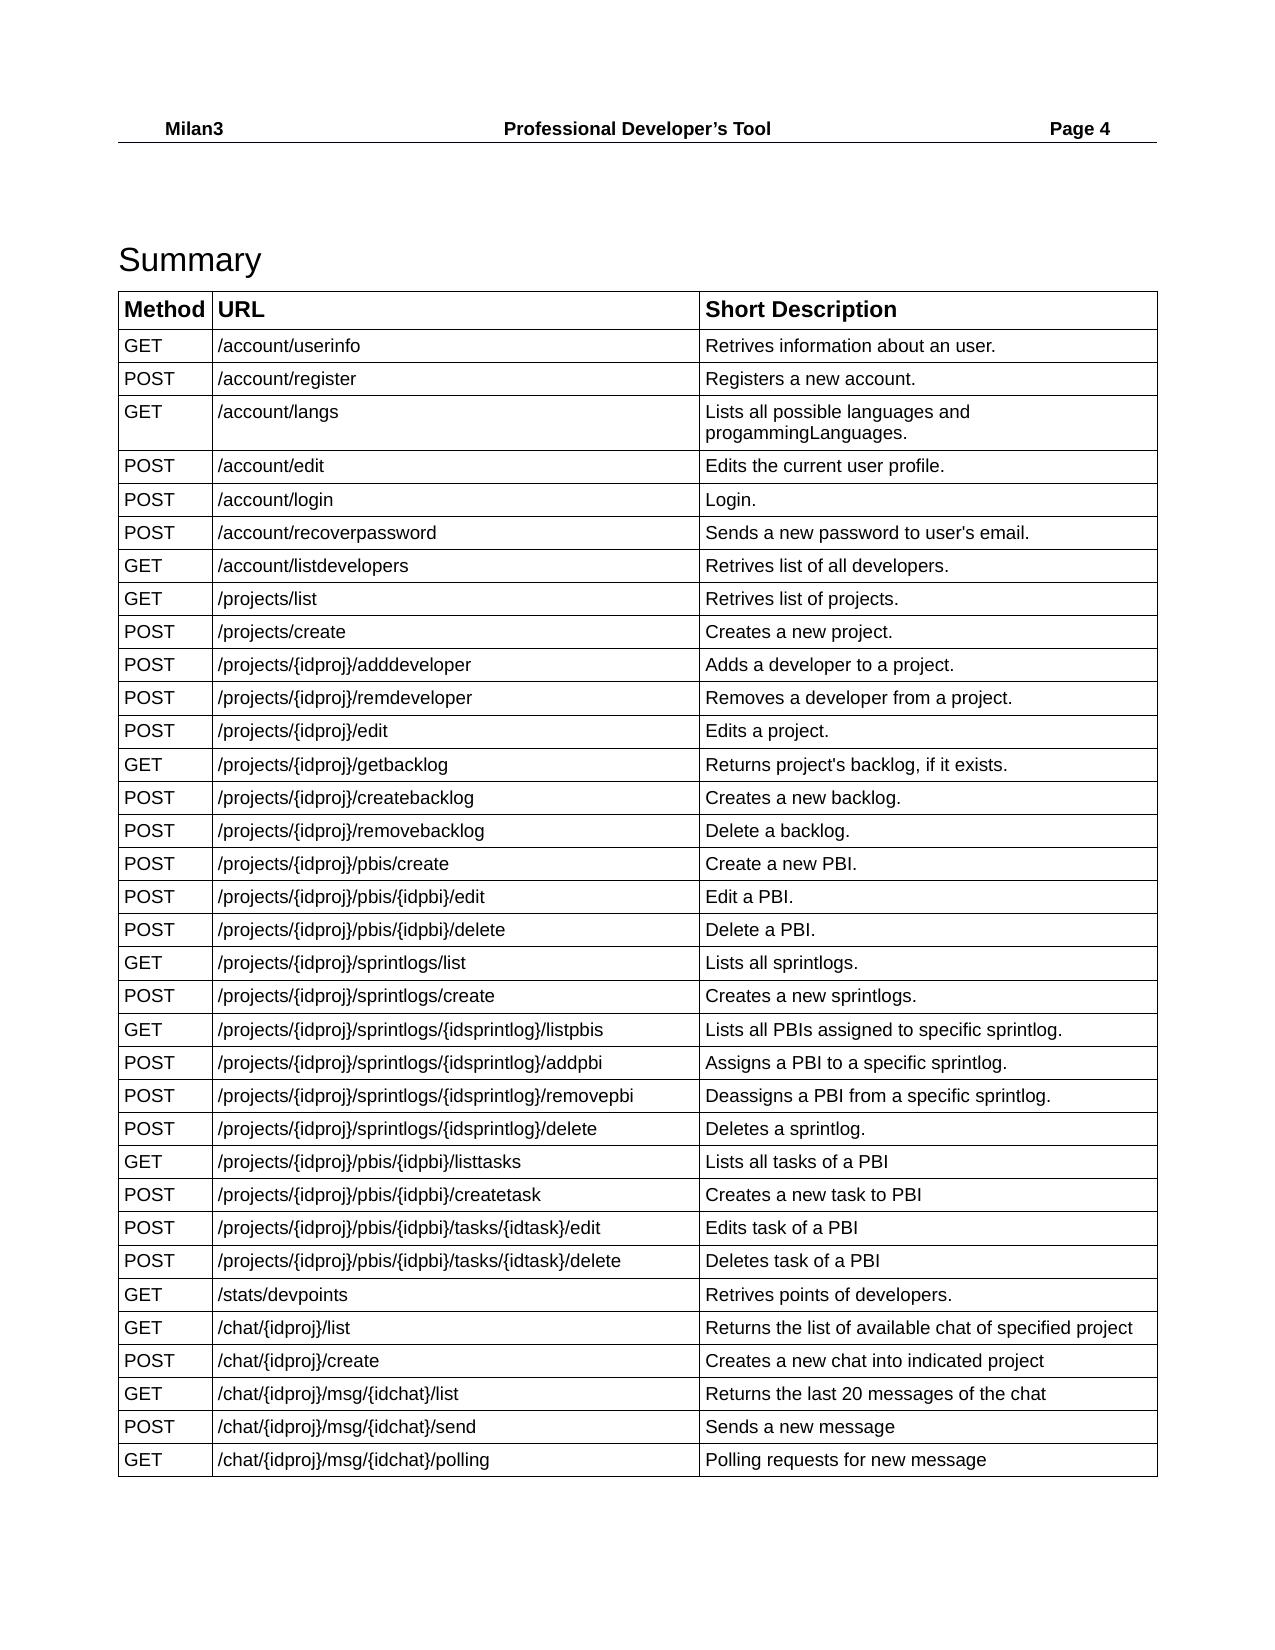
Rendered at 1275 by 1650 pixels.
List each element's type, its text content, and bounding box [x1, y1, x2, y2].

table_cell /projects/{idproj}/pbis/{idpbi}/edit [213, 881, 699, 913]
table_cell Login. [700, 484, 1157, 516]
table_cell Returns project's backlog, if it exists. [700, 749, 1157, 781]
table_cell POST [119, 363, 212, 395]
table_cell Creates a new backlog. [700, 782, 1157, 814]
table_cell /projects/{idproj}/pbis/{idpbi}/listtasks [213, 1146, 699, 1178]
table_cell POST [119, 517, 212, 549]
table_cell Sends a new message [700, 1411, 1157, 1443]
table_cell Edits the current user profile. [700, 451, 1157, 483]
table_cell POST [119, 716, 212, 748]
table_cell /chat/{idproj}/msg/{idchat}/send [213, 1411, 699, 1443]
table_cell /projects/{idproj}/sprintlogs/create [213, 981, 699, 1013]
table_cell Edits task of a PBI [700, 1212, 1157, 1244]
table_cell Removes a developer from a project. [700, 682, 1157, 714]
table_cell /projects/list [213, 583, 699, 615]
table_cell /projects/{idproj}/pbis/{idpbi}/tasks/{idtask}/edit [213, 1212, 699, 1244]
table_cell /projects/{idproj}/adddeveloper [213, 649, 699, 681]
table_cell Creates a new chat into indicated project [700, 1345, 1157, 1377]
table_cell Create a new PBI. [700, 848, 1157, 880]
table_cell GET [119, 1312, 212, 1344]
table_cell Deletes a sprintlog. [700, 1113, 1157, 1145]
table_cell Lists all tasks of a PBI [700, 1146, 1157, 1178]
table_cell Creates a new sprintlogs. [700, 981, 1157, 1013]
table_cell POST [119, 1411, 212, 1443]
table_cell Retrives points of developers. [700, 1279, 1157, 1311]
table_cell Polling requests for new message [700, 1444, 1157, 1476]
table_cell /account/langs [213, 396, 699, 449]
table_cell GET [119, 1378, 212, 1410]
table_cell POST [119, 1246, 212, 1278]
table_cell Returns the list of available chat of specified project [700, 1312, 1157, 1344]
table_cell POST [119, 848, 212, 880]
table_cell POST [119, 914, 212, 946]
table_cell POST [119, 616, 212, 648]
table_cell Assigns a PBI to a specific sprintlog. [700, 1047, 1157, 1079]
table_cell Creates a new task to PBI [700, 1179, 1157, 1211]
table_cell POST [119, 1047, 212, 1079]
table_cell /projects/{idproj}/pbis/{idpbi}/tasks/{idtask}/delete [213, 1246, 699, 1278]
table_cell POST [119, 815, 212, 847]
table_cell POST [119, 1179, 212, 1211]
table_cell /projects/{idproj}/sprintlogs/{idsprintlog}/removepbi [213, 1080, 699, 1112]
table_cell /chat/{idproj}/create [213, 1345, 699, 1377]
table_cell GET [119, 330, 212, 362]
table_cell /chat/{idproj}/msg/{idchat}/polling [213, 1444, 699, 1476]
table_cell POST [119, 484, 212, 516]
table_cell /projects/{idproj}/sprintlogs/list [213, 947, 699, 979]
table_cell GET [119, 1014, 212, 1046]
table_cell POST [119, 1080, 212, 1112]
table_cell POST [119, 1113, 212, 1145]
table_cell POST [119, 649, 212, 681]
table_cell Delete a backlog. [700, 815, 1157, 847]
table_cell POST [119, 981, 212, 1013]
table_cell Sends a new password to user's email. [700, 517, 1157, 549]
table_cell POST [119, 1345, 212, 1377]
subtitle Summary [118, 239, 1157, 278]
table_cell GET [119, 947, 212, 979]
table_cell Returns the last 20 messages of the chat [700, 1378, 1157, 1410]
table_cell /projects/create [213, 616, 699, 648]
table_cell Retrives list of projects. [700, 583, 1157, 615]
table_cell Deletes task of a PBI [700, 1246, 1157, 1278]
table_cell Lists all possible languages and progammingLanguages. [700, 396, 1157, 449]
table_cell Edits a project. [700, 716, 1157, 748]
table_cell /projects/{idproj}/pbis/{idpbi}/createtask [213, 1179, 699, 1211]
table_cell /projects/{idproj}/pbis/create [213, 848, 699, 880]
table_cell Lists all sprintlogs. [700, 947, 1157, 979]
table_cell Deassigns a PBI from a specific sprintlog. [700, 1080, 1157, 1112]
table_cell /projects/{idproj}/sprintlogs/{idsprintlog}/delete [213, 1113, 699, 1145]
table_cell GET [119, 749, 212, 781]
table_cell POST [119, 451, 212, 483]
table_cell Creates a new project. [700, 616, 1157, 648]
table_cell /projects/{idproj}/sprintlogs/{idsprintlog}/listpbis [213, 1014, 699, 1046]
table_cell Adds a developer to a project. [700, 649, 1157, 681]
table_cell Retrives list of all developers. [700, 550, 1157, 582]
table_header Short Description [700, 292, 1157, 328]
table_header Method [119, 292, 212, 328]
table_cell /projects/{idproj}/sprintlogs/{idsprintlog}/addpbi [213, 1047, 699, 1079]
table_cell /account/register [213, 363, 699, 395]
table_cell Retrives information about an user. [700, 330, 1157, 362]
table_cell /projects/{idproj}/removebacklog [213, 815, 699, 847]
table_cell Lists all PBIs assigned to specific sprintlog. [700, 1014, 1157, 1046]
table_cell GET [119, 1444, 212, 1476]
table_cell /account/recoverpassword [213, 517, 699, 549]
table_cell /account/login [213, 484, 699, 516]
table_cell /chat/{idproj}/msg/{idchat}/list [213, 1378, 699, 1410]
table_cell /projects/{idproj}/createbacklog [213, 782, 699, 814]
table_cell GET [119, 396, 212, 449]
table_cell POST [119, 782, 212, 814]
table_cell Delete a PBI. [700, 914, 1157, 946]
table_cell POST [119, 682, 212, 714]
table_cell /projects/{idproj}/edit [213, 716, 699, 748]
table_cell GET [119, 550, 212, 582]
table_cell /projects/{idproj}/remdeveloper [213, 682, 699, 714]
table_cell /chat/{idproj}/list [213, 1312, 699, 1344]
table_cell POST [119, 881, 212, 913]
table_cell GET [119, 1279, 212, 1311]
table_cell /account/userinfo [213, 330, 699, 362]
table_cell /projects/{idproj}/getbacklog [213, 749, 699, 781]
table_cell POST [119, 1212, 212, 1244]
table_cell GET [119, 1146, 212, 1178]
table_header URL [213, 292, 699, 328]
table_cell /stats/devpoints [213, 1279, 699, 1311]
table_cell Edit a PBI. [700, 881, 1157, 913]
table_cell Registers a new account. [700, 363, 1157, 395]
table_cell /account/edit [213, 451, 699, 483]
table_cell /projects/{idproj}/pbis/{idpbi}/delete [213, 914, 699, 946]
table_cell GET [119, 583, 212, 615]
table_cell /account/listdevelopers [213, 550, 699, 582]
